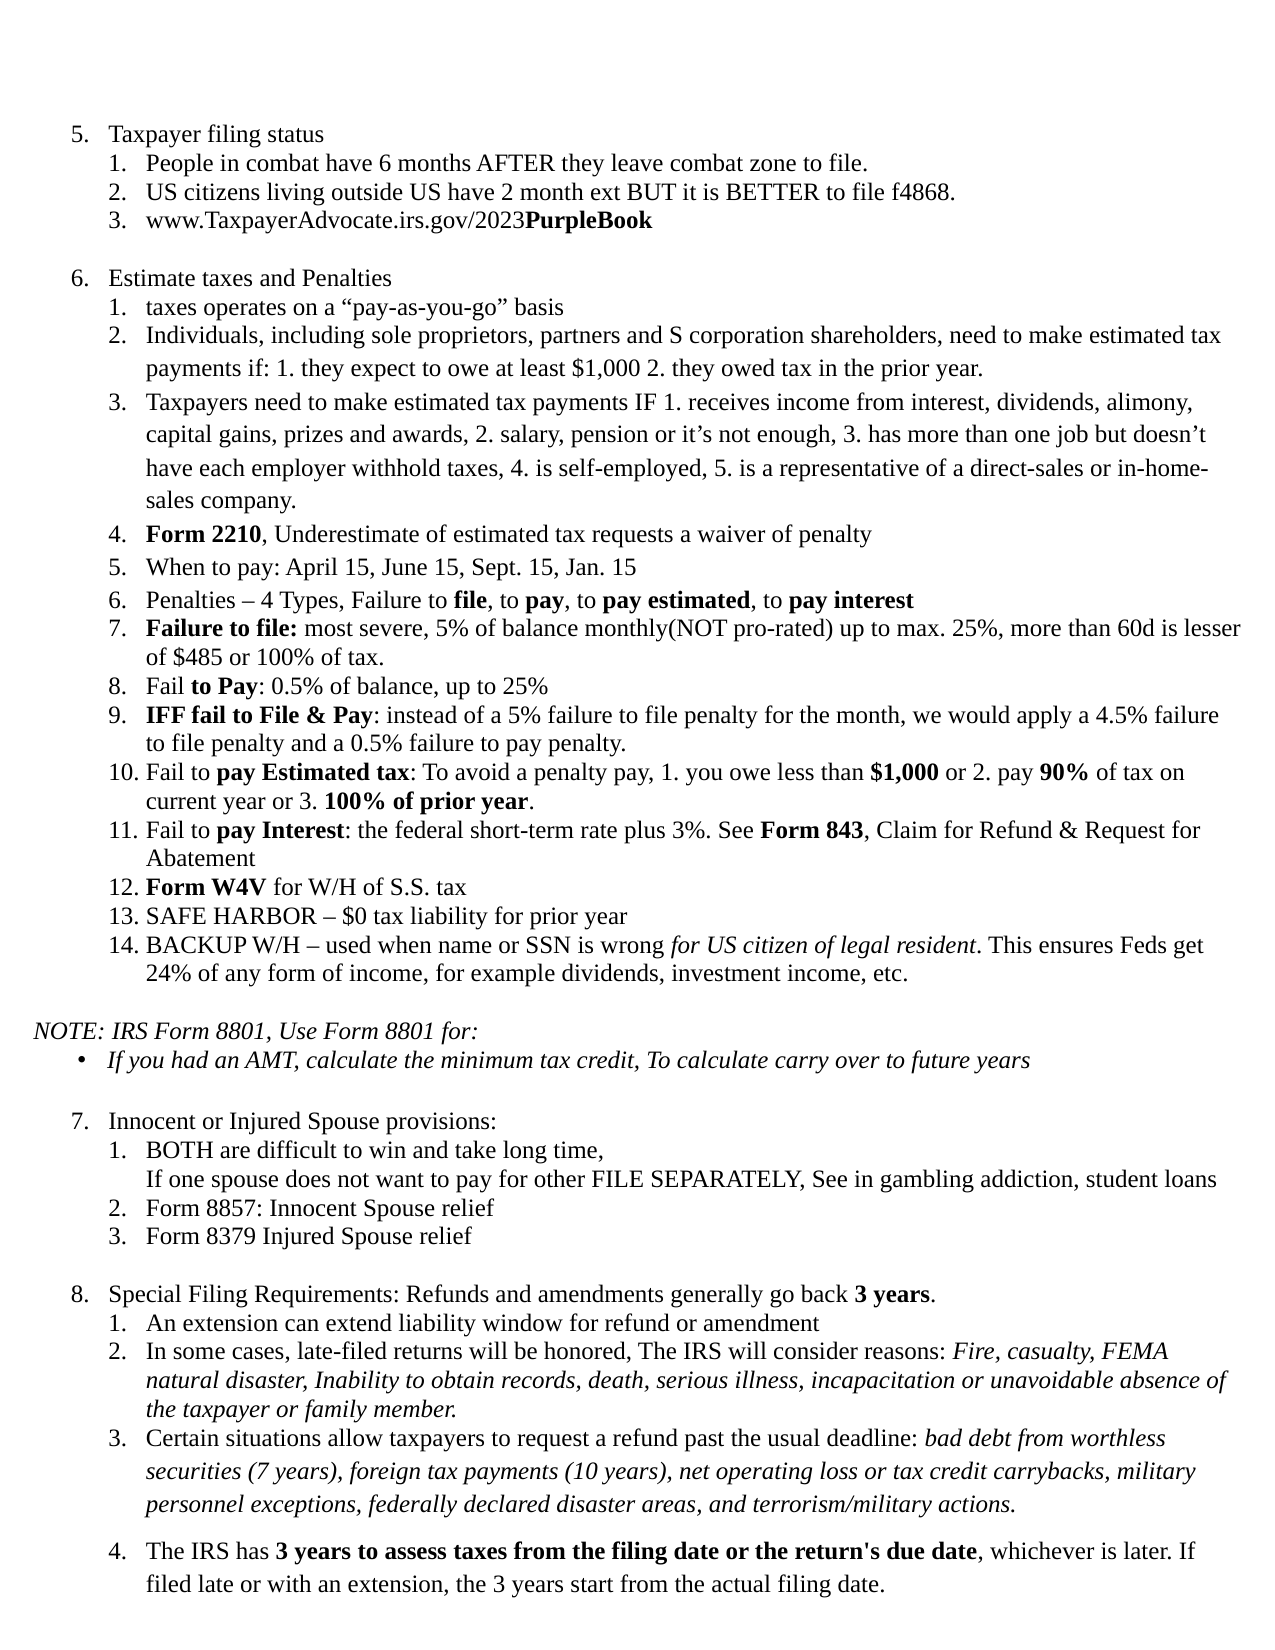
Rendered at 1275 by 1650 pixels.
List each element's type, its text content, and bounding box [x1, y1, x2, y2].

list Certain situations allow taxpayers to request a refund past the usual deadline: bad debt from worthless securities (7 years), foreign tax payments (10 years), net operating loss or tax credit carrybacks, military personnel exceptions, federally declared disaster areas, and terrorism/military actions. [108, 1423, 1242, 1517]
list People in combat have 6 months AFTER they leave combat zone to file. [108, 148, 1242, 177]
list Form 8857: Innocent Spouse relief [108, 1193, 1242, 1221]
list Fail to pay Interest: the federal short-term rate plus 3%. See Form 843, Claim for Refund & Request for Abatement [108, 815, 1242, 872]
list Form 2210, Underestimate of estimated tax requests a waiver of penalty [108, 519, 1242, 547]
list The IRS has 3 years to assess taxes from the filing date or the return's due date, whichever is later. If filed late or with an extension, the 3 years start from the actual filing date. [108, 1536, 1242, 1598]
list Fail to Pay: 0.5% of balance, up to 25% [108, 671, 1242, 700]
list BACKUP W/H – used when name or SSN is wrong for US citizen of legal resident. This ensures Feds get 24% of any form of income, for example dividends, investment income, etc. [108, 930, 1242, 987]
list www.TaxpayerAdvocate.irs.gov/2023PurpleBook [108, 206, 1242, 263]
list Form W4V for W/H of S.S. tax [108, 872, 1242, 901]
list Fail to pay Estimated tax: To avoid a penalty pay, 1. you owe less than $1,000 or 2. pay 90% of tax on current year or 3. 100% of prior year. [108, 757, 1242, 815]
list Penalties – 4 Types, Failure to file, to pay, to pay estimated, to pay interest [108, 585, 1242, 613]
list Form 8379 Injured Spouse relief [108, 1221, 1242, 1250]
list US citizens living outside US have 2 month ext BUT it is BETTER to file f4868. [108, 177, 1242, 206]
text NOTE: IRS Form 8801, Use Form 8801 for: [33, 1016, 1242, 1045]
list BOTH are difficult to win and take long time, If one spouse does not want to pay for other FILE SEPARATELY, See in gambling addiction, student loans [108, 1135, 1242, 1193]
list In some cases, late-filed returns will be honored, The IRS will consider reasons: Fire, casualty, FEMA natural disaster, Inability to obtain records, death, serious illness, incapacitation or unavoidable absence of the taxpayer or family member. [108, 1336, 1242, 1423]
list Individuals, including sole proprietors, partners and S corporation shareholders, need to make estimated tax payments if: 1. they expect to owe at least $1,000 2. they owed tax in the prior year. [108, 321, 1242, 382]
list Taxpayer filing status [71, 119, 1242, 148]
list SAFE HARBOR – $0 tax liability for prior year [108, 901, 1242, 930]
list Estimate taxes and Penalties [71, 263, 1242, 292]
list Innocent or Injured Spouse provisions: [71, 1106, 1242, 1135]
list IFF fail to File & Pay: instead of a 5% failure to file penalty for the month, we would apply a 4.5% failure to file penalty and a 0.5% failure to pay penalty. [108, 700, 1242, 757]
list Taxpayers need to make estimated tax payments IF 1. receives income from interest, dividends, alimony, capital gains, prizes and awards, 2. salary, pension or it’s not enough, 3. has more than one job but doesn’t have each employer withhold taxes, 4. is self-employed, 5. is a representative of a direct-sales or in-home-sales company. [108, 387, 1242, 514]
list When to pay: April 15, June 15, Sept. 15, Jan. 15 [108, 552, 1242, 580]
list An extension can extend liability window for refund or amendment [108, 1308, 1242, 1336]
list Special Filing Requirements: Refunds and amendments generally go back 3 years. [71, 1279, 1242, 1308]
list Failure to file: most severe, 5% of balance monthly(NOT pro-rated) up to max. 25%, more than 60d is lesser of $485 or 100% of tax. [108, 613, 1242, 671]
list If you had an AMT, calculate the minimum tax credit, To calculate carry over to future years [77, 1045, 1242, 1073]
list taxes operates on a “pay-as-you-go” basis [108, 292, 1242, 321]
